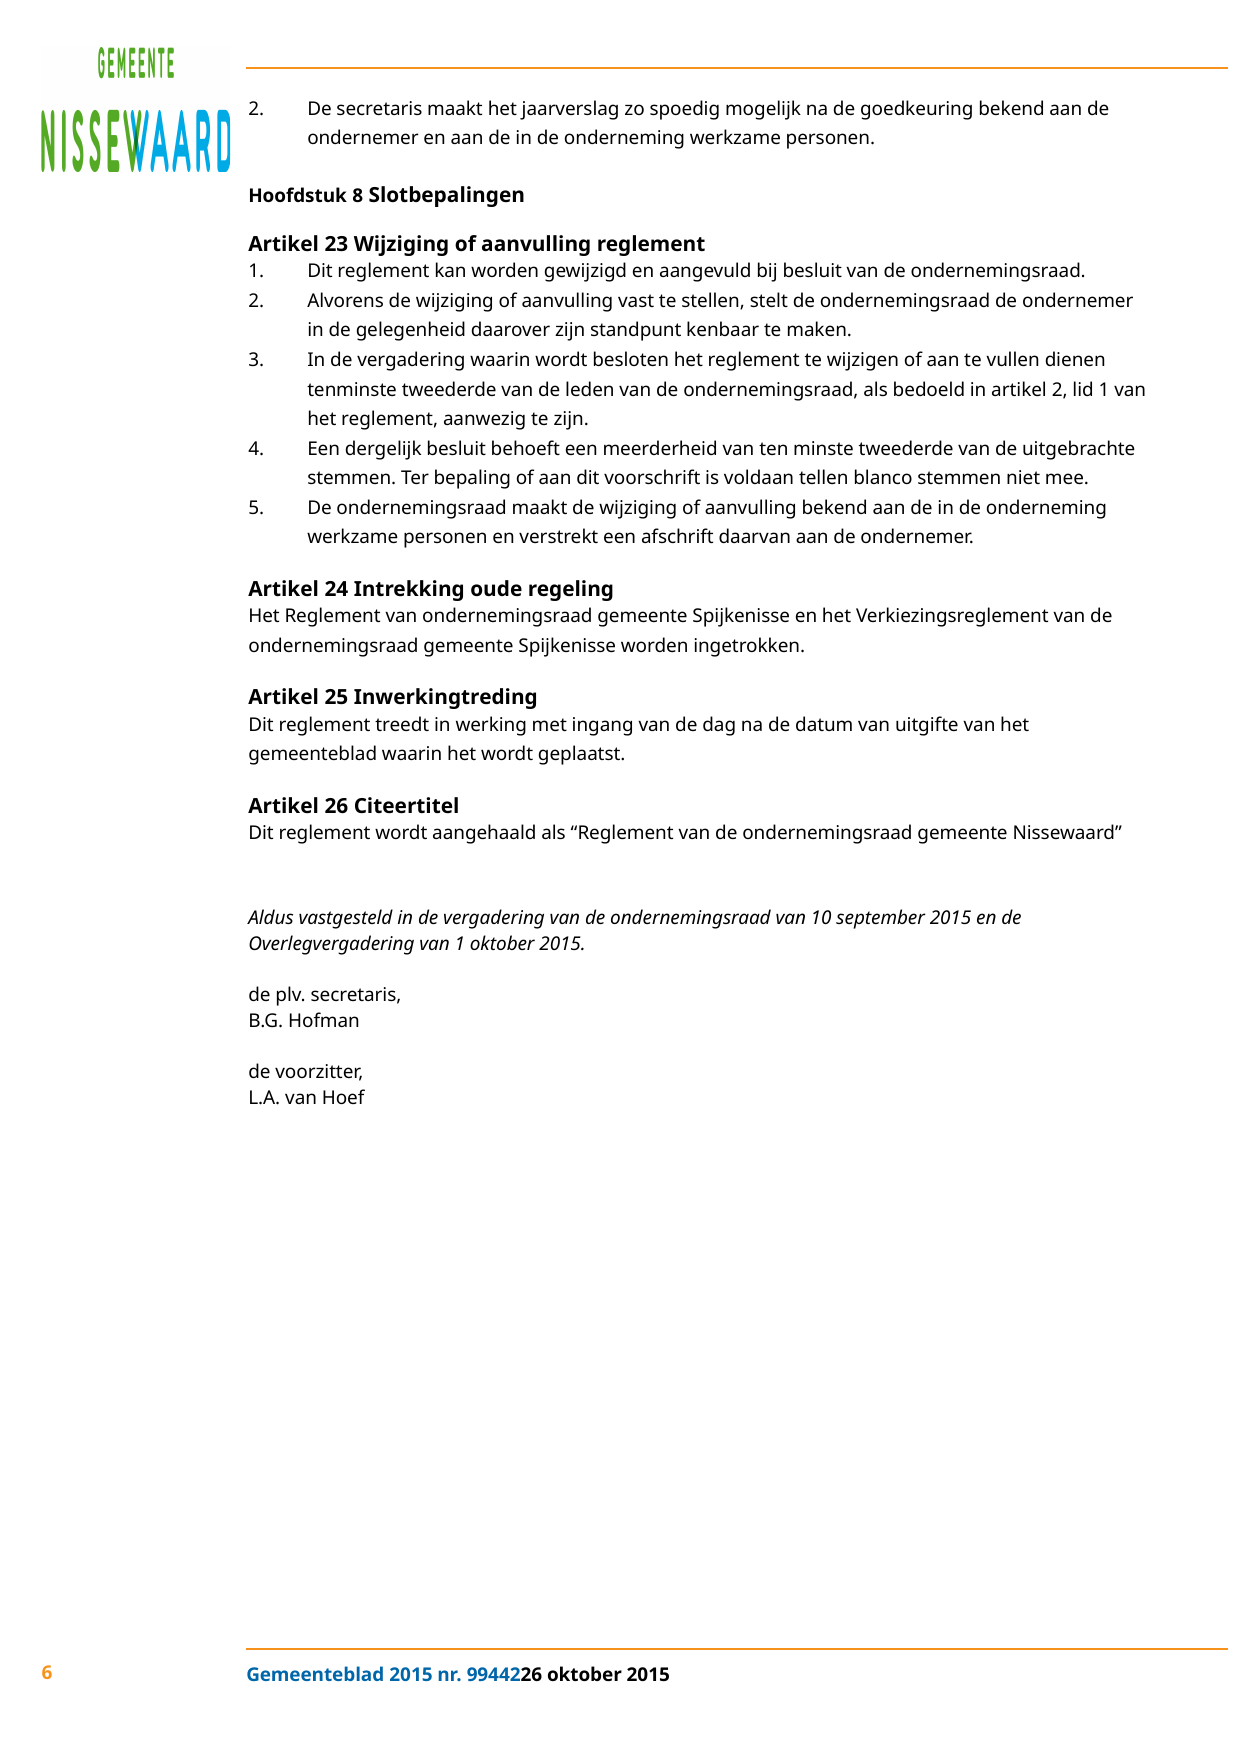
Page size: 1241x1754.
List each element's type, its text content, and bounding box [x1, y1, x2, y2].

text Artikel 25 Inwerkingtreding [248, 682, 1152, 711]
text Dit reglement treedt in werking met ingang van de dag na de datum van uitgifte van het gemeenteblad waarin het wordt geplaatst. [248, 711, 1152, 766]
text Het Reglement van ondernemingsraad gemeente Spijkenisse en het Verkiezingsreglement van de ondernemingsraad gemeente Spijkenisse worden ingetrokken. [248, 602, 1152, 658]
text B.G. Hofman [248, 1007, 1152, 1033]
list In de vergadering waarin wordt besloten het reglement te wijzigen of aan te vullen dienen tenminste tweederde van de leden van de ondernemingsraad, als bedoeld in artikel 2, lid 1 van het reglement, aanwezig te zijn. [248, 346, 1152, 431]
text Aldus vastgesteld in de vergadering van de ondernemingsraad van 10 september 2015 en de Overlegvergadering van 1 oktober 2015. [248, 904, 1152, 956]
text Dit reglement wordt aangehaald als “Reglement van de ondernemingsraad gemeente Nissewaard” [248, 819, 1152, 845]
picture [222, 122, 227, 160]
list De ondernemingsraad maakt de wijziging of aanvulling bekend aan de in de onderneming werkzame personen en verstrekt een afschrift daarvan aan de ondernemer. [248, 494, 1152, 549]
text de voorzitter, [248, 1059, 1152, 1084]
text Artikel 26 Citeertitel [248, 791, 1152, 819]
list Alvorens de wijziging of aanvulling vast te stellen, stelt de ondernemingsraad de ondernemer in de gelegenheid daarover zijn standpunt kenbaar te maken. [248, 287, 1152, 342]
list Een dergelijk besluit behoeft een meerderheid van ten minste tweederde van de uitgebrachte stemmen. Ter bepaling of aan dit voorschrift is voldaan tellen blanco stemmen niet mee. [248, 435, 1152, 490]
text L.A. van Hoef [248, 1084, 1152, 1110]
picture [200, 151, 206, 172]
picture [154, 157, 165, 172]
text Artikel 24 Intrekking oude regeling [248, 574, 1152, 602]
picture [176, 157, 187, 172]
list De secretaris maakt het jaarverslag zo spoedig mogelijk na de goedkeuring bekend aan de ondernemer en aan de in de onderneming werkzame personen. [248, 95, 1152, 150]
text Hoofdstuk 8 Slotbepalingen [248, 180, 1152, 208]
picture [41, 47, 231, 172]
text Artikel 23 Wijziging of aanvulling reglement [248, 229, 1152, 257]
text de plv. secretaris, [248, 981, 1152, 1007]
list Dit reglement kan worden gewijzigd en aangevuld bij besluit van de ondernemingsraad. [248, 257, 1152, 283]
picture [201, 122, 206, 138]
